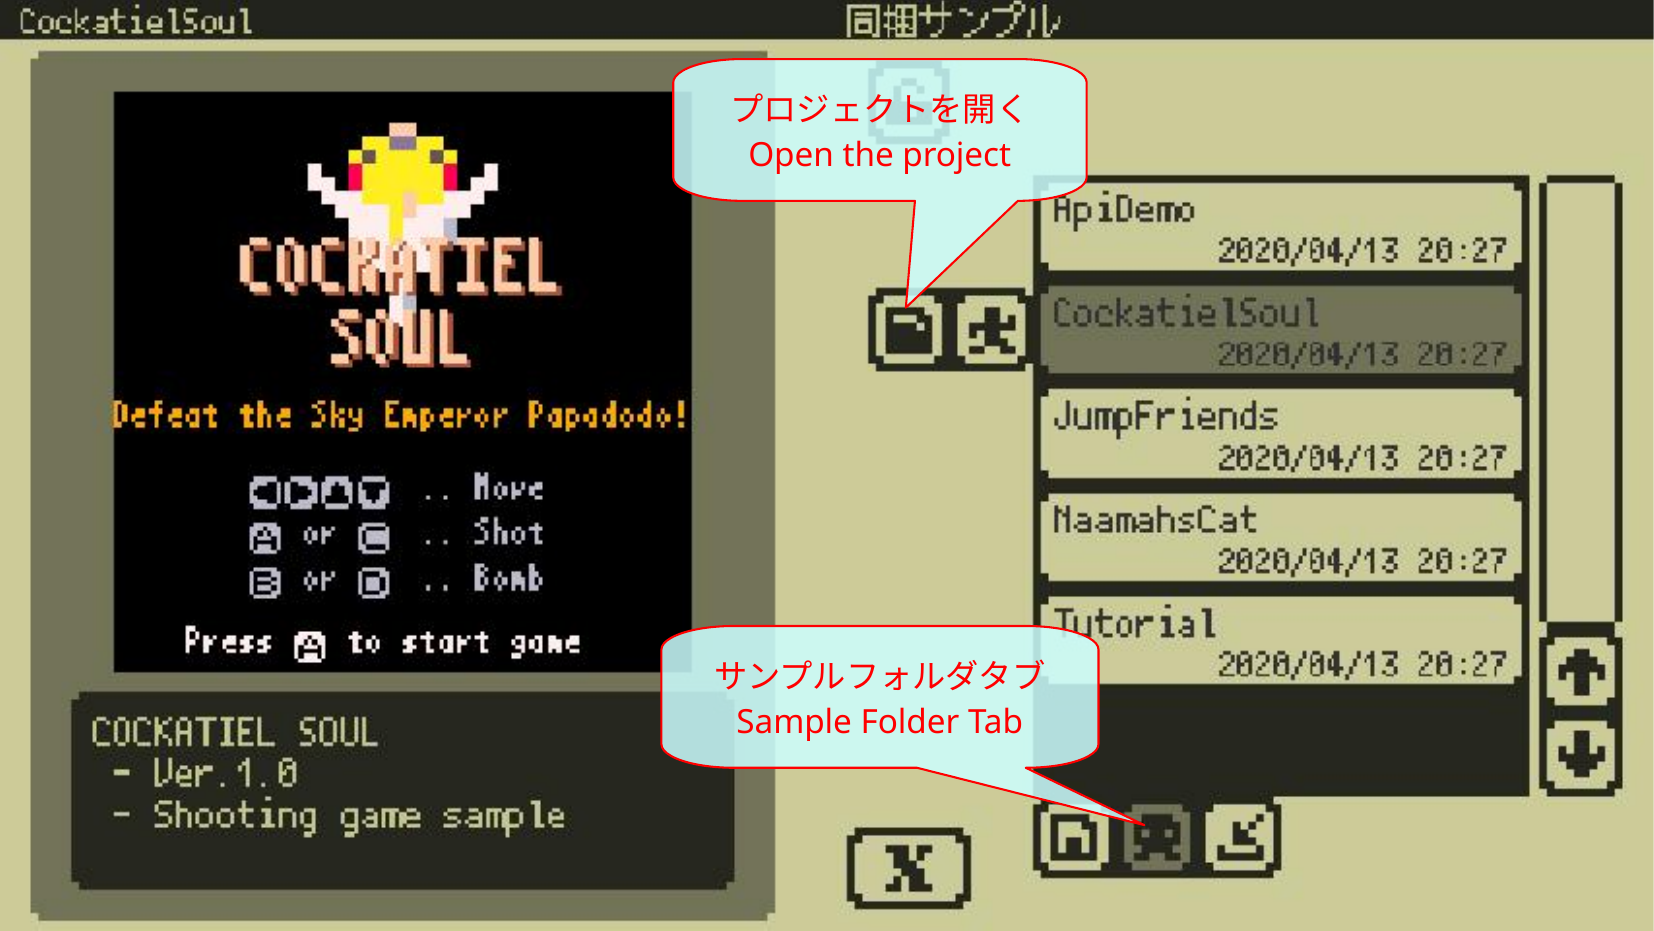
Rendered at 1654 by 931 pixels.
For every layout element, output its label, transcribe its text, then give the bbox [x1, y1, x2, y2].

text_box サンプルフォルダタブ Sample Folder Tab [661, 625, 1145, 826]
text_box プロジェクトを開く Open the project [673, 59, 1087, 308]
picture [0, 0, 1654, 931]
